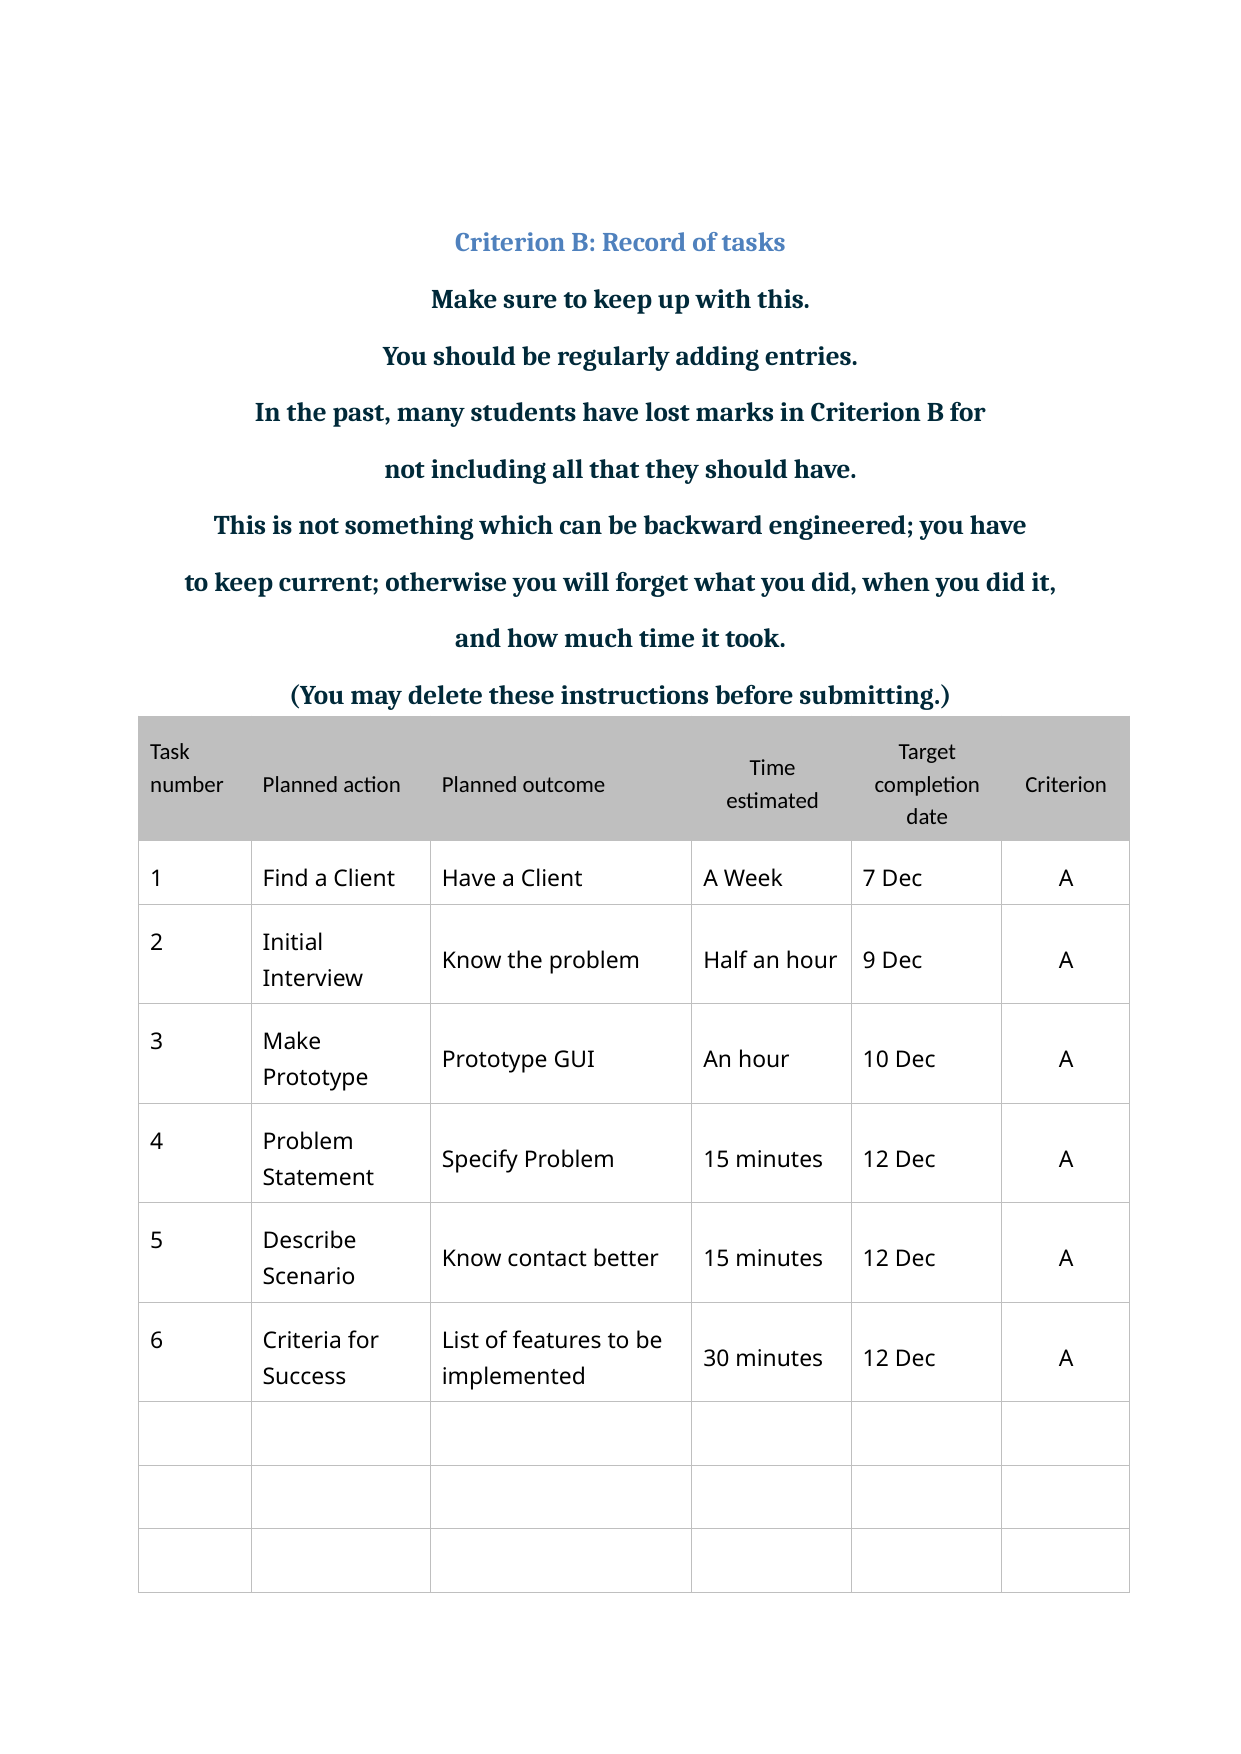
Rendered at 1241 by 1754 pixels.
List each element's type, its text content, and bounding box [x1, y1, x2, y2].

table_cell [852, 1402, 1001, 1465]
table_cell [139, 1402, 251, 1465]
table_cell [252, 1402, 430, 1465]
table_cell Have a Client [431, 841, 691, 904]
table_cell [139, 1466, 251, 1528]
text not including all that they should have. [150, 454, 1091, 485]
table_cell 30 minutes [692, 1303, 851, 1401]
table_cell An hour [692, 1004, 851, 1103]
table_cell A [1002, 1203, 1129, 1302]
table_cell 3 [139, 1004, 251, 1103]
table_cell Know the problem [431, 905, 691, 1003]
table_cell Prototype GUI [431, 1004, 691, 1103]
table_cell Half an hour [692, 905, 851, 1003]
table_cell A [1002, 1004, 1129, 1103]
table_cell [852, 1466, 1001, 1528]
table_cell Make Prototype [252, 1004, 430, 1103]
table_cell [1002, 1529, 1129, 1592]
table_cell [692, 1466, 851, 1528]
table_cell Problem Statement [252, 1104, 430, 1202]
table_cell List of features to be implemented [431, 1303, 691, 1401]
table_cell 15 minutes [692, 1104, 851, 1202]
table_header Planned outcome [431, 717, 691, 840]
text Make sure to keep up with this. [150, 284, 1091, 315]
table_cell Specify Problem [431, 1104, 691, 1202]
table_cell [431, 1402, 691, 1465]
table_cell A [1002, 1104, 1129, 1202]
table_header Time estimated [692, 717, 851, 840]
table_cell A [1002, 1303, 1129, 1401]
table_cell [139, 1529, 251, 1592]
table_cell [252, 1529, 430, 1592]
table_cell Criteria for Success [252, 1303, 430, 1401]
text to keep current; otherwise you will forget what you did, when you did it, [150, 567, 1091, 598]
text Criterion B: Record of tasks [150, 227, 1091, 258]
table_cell 6 [139, 1303, 251, 1401]
table_header Planned action [252, 717, 430, 840]
table_cell A [1002, 905, 1129, 1003]
table_cell [1002, 1466, 1129, 1528]
table_cell 10 Dec [852, 1004, 1001, 1103]
table_cell A Week [692, 841, 851, 904]
table_cell 12 Dec [852, 1303, 1001, 1401]
table_header Task number [139, 717, 251, 840]
table_cell 7 Dec [852, 841, 1001, 904]
table_cell 4 [139, 1104, 251, 1202]
text In the past, many students have lost marks in Criterion B for [150, 397, 1091, 428]
table_cell 15 minutes [692, 1203, 851, 1302]
table_cell [852, 1529, 1001, 1592]
table_cell [431, 1529, 691, 1592]
table_header Target completion date [852, 717, 1001, 840]
table_header Criterion [1002, 717, 1129, 840]
text This is not something which can be backward engineered; you have [150, 510, 1091, 541]
table_cell Describe Scenario [252, 1203, 430, 1302]
table_cell [692, 1529, 851, 1592]
table_cell Know contact better [431, 1203, 691, 1302]
text You should be regularly adding entries. [150, 341, 1091, 372]
table_cell 9 Dec [852, 905, 1001, 1003]
table_cell 5 [139, 1203, 251, 1302]
table_cell [1002, 1402, 1129, 1465]
text (You may delete these instructions before submitting.) [150, 680, 1091, 711]
table_cell 12 Dec [852, 1104, 1001, 1202]
table_cell Find a Client [252, 841, 430, 904]
table_cell 12 Dec [852, 1203, 1001, 1302]
table_cell 1 [139, 841, 251, 904]
text and how much time it took. [150, 623, 1091, 654]
table_cell A [1002, 841, 1129, 904]
table_cell [692, 1402, 851, 1465]
table_cell [431, 1466, 691, 1528]
table_cell Initial Interview [252, 905, 430, 1003]
table_cell [252, 1466, 430, 1528]
table_cell 2 [139, 905, 251, 1003]
